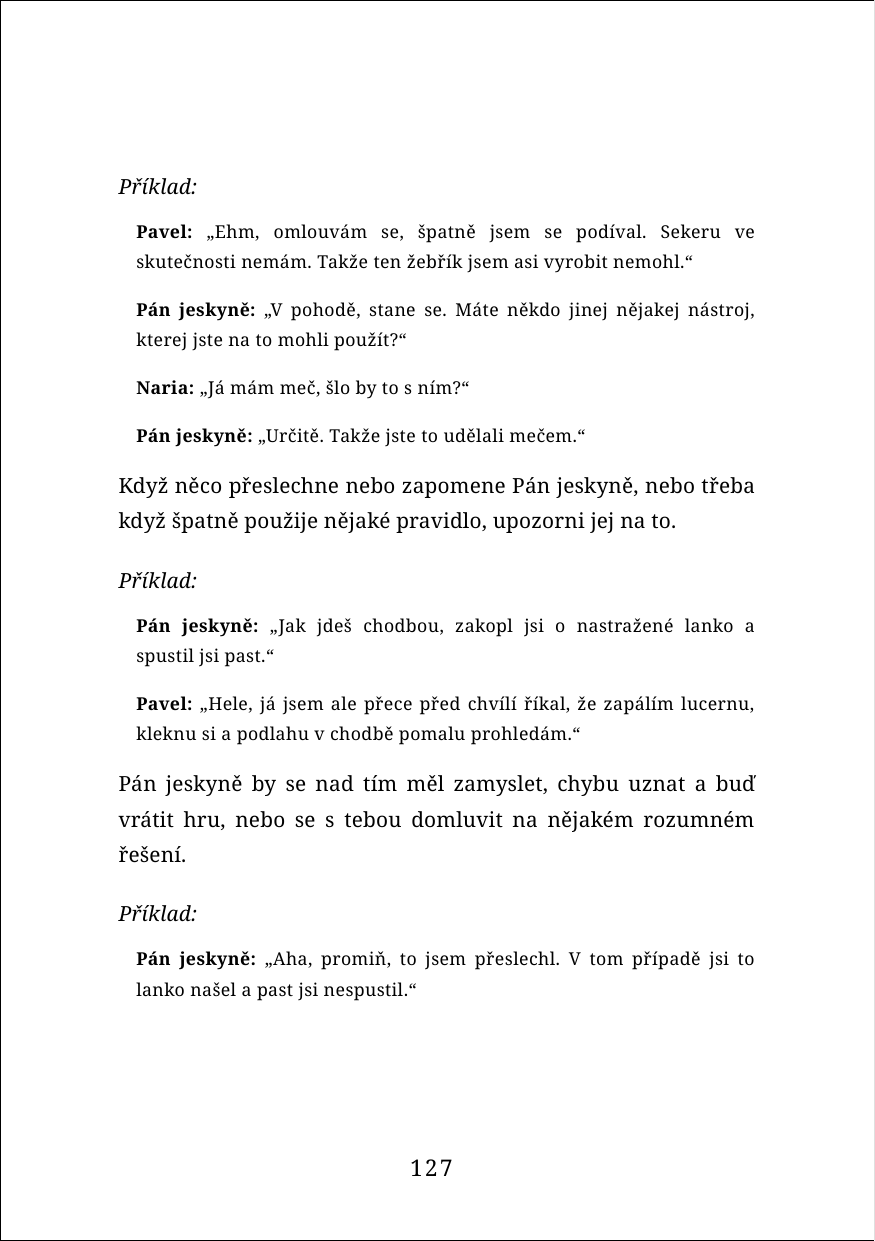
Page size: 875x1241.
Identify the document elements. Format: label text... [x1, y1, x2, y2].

text Pán jeskyně: „Aha, promiň, to jsem přeslechl. V tom případě jsi to lanko našel a past jsi nespustil.“ [136, 947, 756, 1001]
text Pán jeskyně: „Určitě. Takže jste to udělali mečem.“ [136, 423, 756, 447]
text Když něco přeslechne nebo zapomene Pán jeskyně, nebo třeba když špatně použije nějaké pravidlo, upozorni jej na to. [118, 471, 756, 535]
text Příklad: [118, 172, 756, 200]
text Naria: „Já mám meč, šlo by to s ním?“ [136, 375, 756, 399]
text Pán jeskyně: „V pohodě, stane se. Máte někdo jinej nějakej nástroj, kterej jste na to mohli použít?“ [136, 297, 756, 352]
text Pavel: „Hele, já jsem ale přece před chvílí říkal, že zapálím lucernu, kleknu si a podlahu v chodbě pomalu prohledám.“ [136, 691, 756, 746]
text Pavel: „Ehm, omlouvám se, špatně jsem se podíval. Sekeru ve skutečnosti nemám. Takže ten žebřík jsem asi vyrobit nemohl.“ [136, 219, 756, 273]
text Pán jeskyně: „Jak jdeš chodbou, zakopl jsi o nastražené lanko a spustil jsi past.“ [136, 613, 756, 667]
text Příklad: [118, 899, 756, 928]
text Pán jeskyně by se nad tím měl zamyslet, chybu uznat a buď vrátit hru, nebo se s tebou domluvit na nějakém rozumném řešení. [118, 769, 756, 869]
text Příklad: [118, 566, 756, 594]
